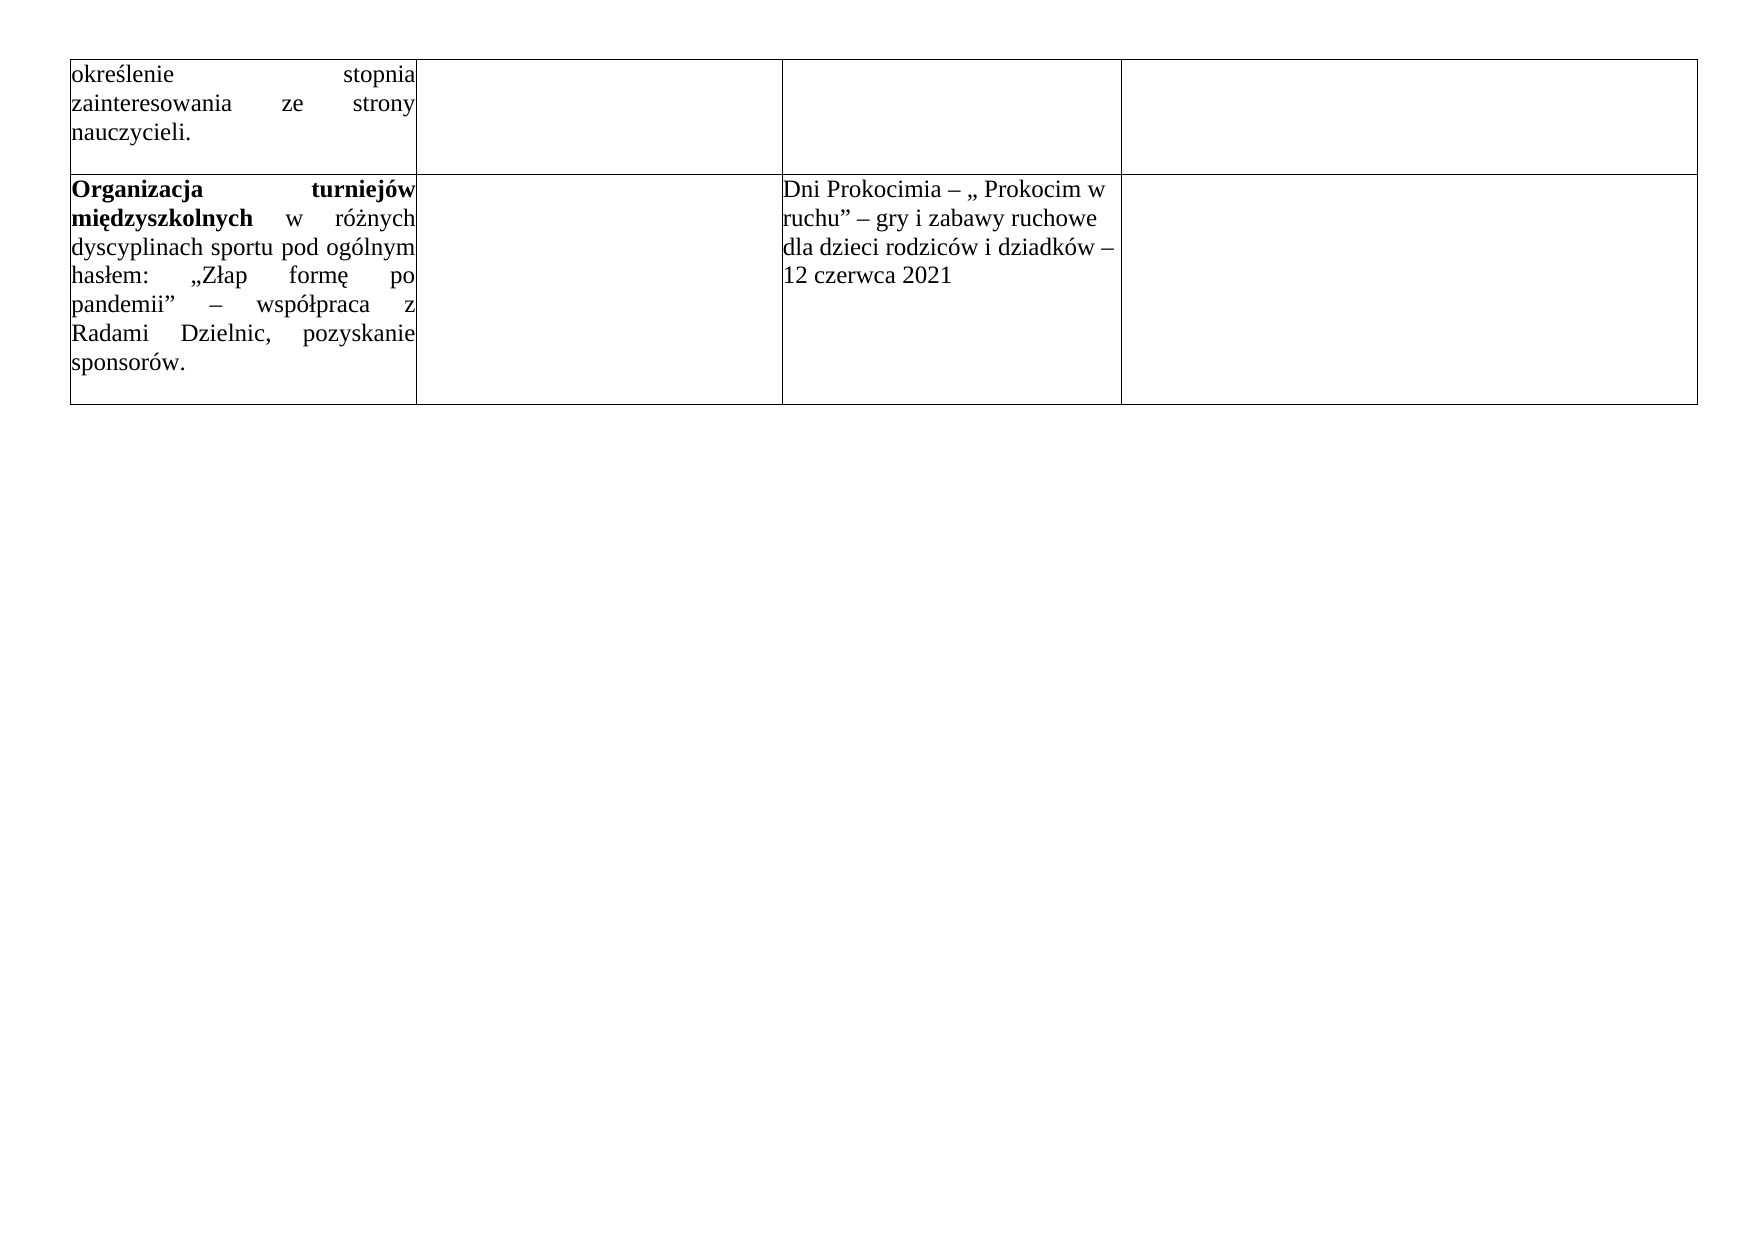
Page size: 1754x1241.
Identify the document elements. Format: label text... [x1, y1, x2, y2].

table_cell Organizacja turniejów międzyszkolnych w różnych dyscyplinach sportu pod ogólnym hasłem: „Złap formę po pandemii” – współpraca z Radami Dzielnic, pozyskanie sponsorów. [71, 175, 416, 404]
table_cell [783, 60, 1121, 174]
table_cell [1122, 60, 1697, 174]
table_cell [417, 60, 782, 174]
table_cell [417, 175, 782, 404]
table_cell określenie stopnia zainteresowania ze strony nauczycieli. [71, 60, 416, 174]
table_cell [1122, 175, 1697, 404]
table_cell Dni Prokocimia – „ Prokocim w ruchu” – gry i zabawy ruchowe dla dzieci rodziców i dziadków – 12 czerwca 2021 [783, 175, 1121, 404]
